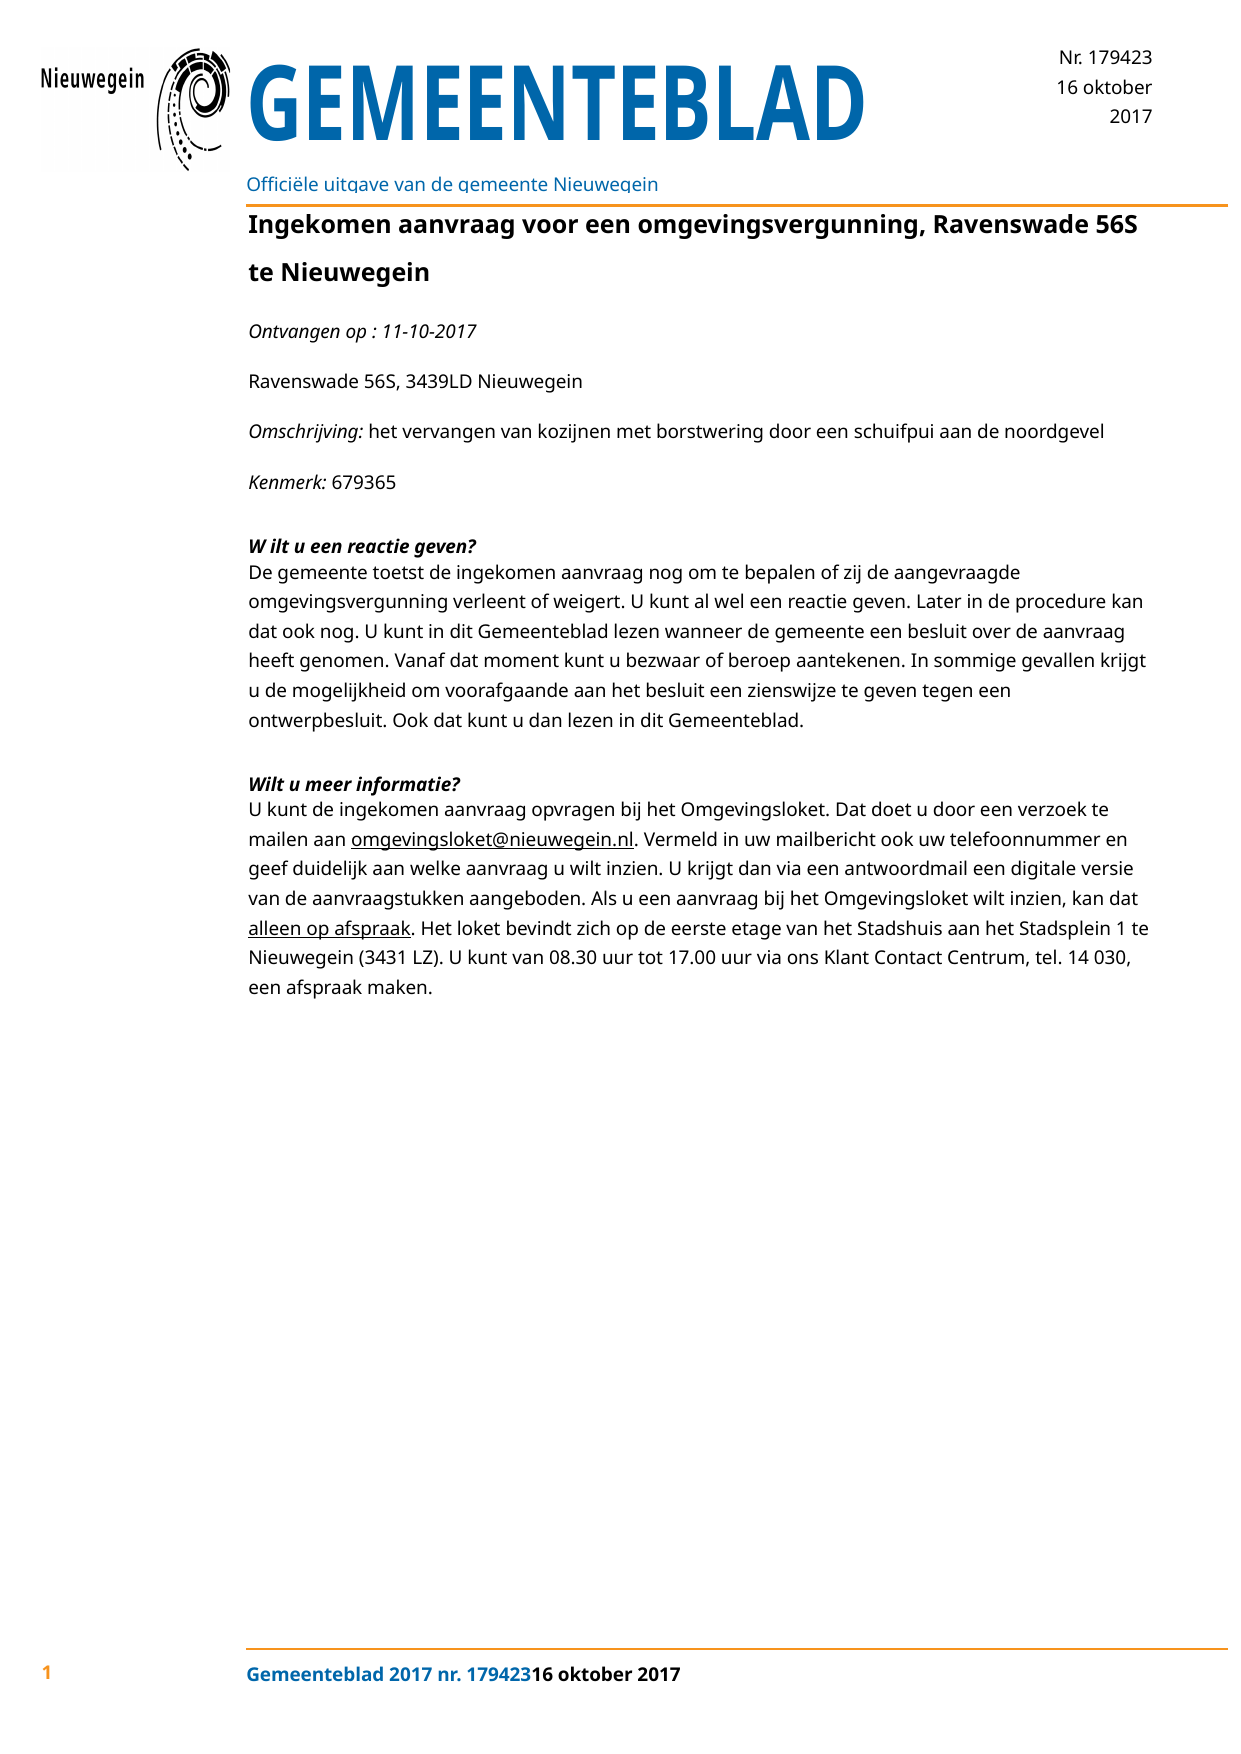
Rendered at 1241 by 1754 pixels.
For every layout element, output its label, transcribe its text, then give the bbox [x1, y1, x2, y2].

text Ravenswade 56S, 3439LD Nieuwegein [248, 368, 1152, 394]
text W ilt u een reactie geven? [248, 533, 1152, 559]
text Ingekomen aanvraag voor een omgevingsvergunning, Ravenswade 56S te Nieuwegein [248, 207, 1152, 288]
text Kenmerk: 679365 [248, 469, 1152, 495]
text Wilt u meer informatie? [248, 771, 1152, 796]
text Ontvangen op : 11-10-2017 [248, 318, 1152, 344]
picture [41, 47, 231, 172]
text U kunt de ingekomen aanvraag opvragen bij het Omgevingsloket. Dat doet u door een verzoek te mailen aan omgevingsloket@nieuwegein.nl. Vermeld in uw mailbericht ook uw telefoonnummer en geef duidelijk aan welke aanvraag u wilt inzien. U krijgt dan via een antwoordmail een digitale versie van de aanvraagstukken aangeboden. Als u een aanvraag bij het Omgevingsloket wilt inzien, kan dat alleen op afspraak. Het loket bevindt zich op de eerste etage van het Stadshuis aan het Stadsplein 1 te Nieuwegein (3431 LZ). U kunt van 08.30 uur tot 17.00 uur via ons Klant Contact Centrum, tel. 14 030, een afspraak maken. [248, 796, 1152, 1000]
text De gemeente toetst de ingekomen aanvraag nog om te bepalen of zij de aangevraagde omgevingsvergunning verleent of weigert. U kunt al wel een reactie geven. Later in de procedure kan dat ook nog. U kunt in dit Gemeenteblad lezen wanneer de gemeente een besluit over de aanvraag heeft genomen. Vanaf dat moment kunt u bezwaar of beroep aantekenen. In sommige gevallen krijgt u de mogelijkheid om voorafgaande aan het besluit een zienswijze te geven tegen een ontwerpbesluit. Ook dat kunt u dan lezen in dit Gemeenteblad. [248, 559, 1152, 732]
text Omschrijving: het vervangen van kozijnen met borstwering door een schuifpui aan de noordgevel [248, 419, 1152, 444]
